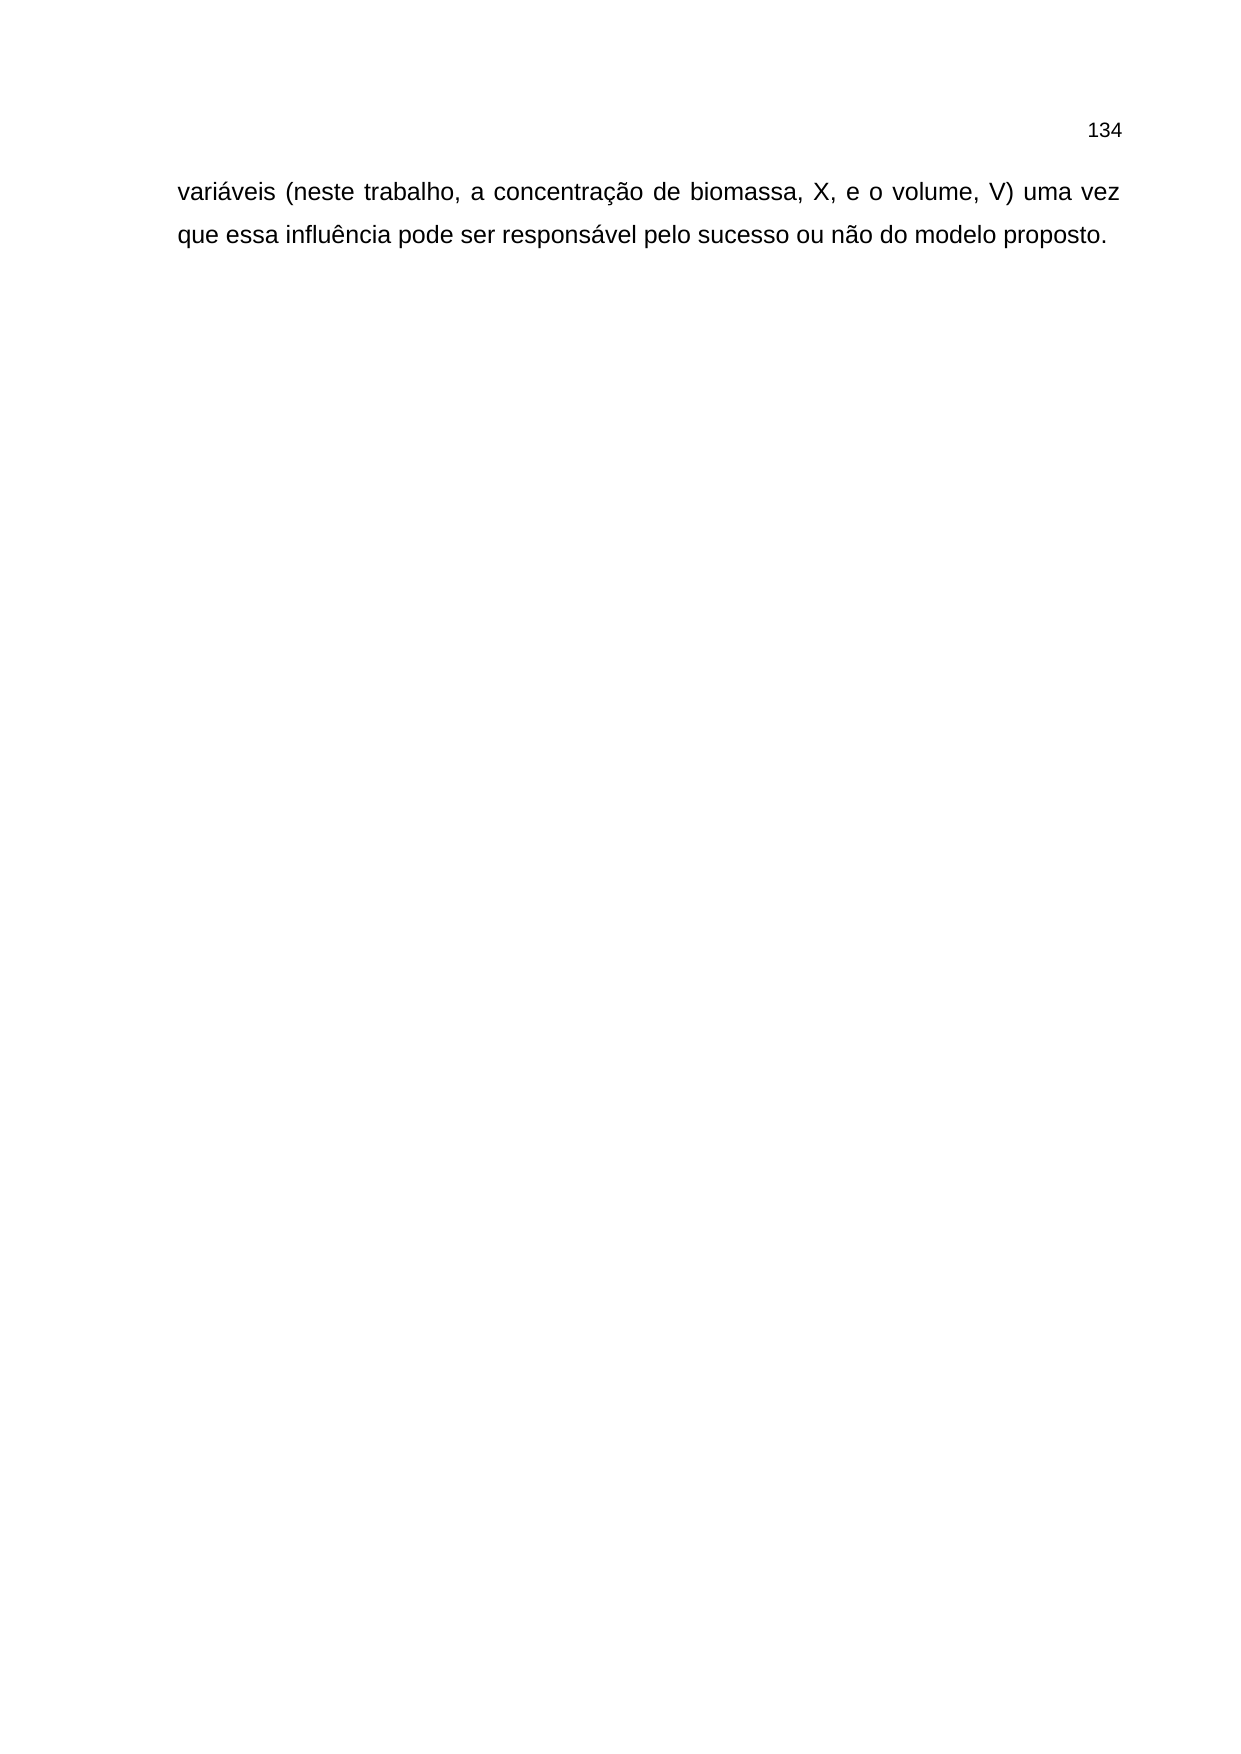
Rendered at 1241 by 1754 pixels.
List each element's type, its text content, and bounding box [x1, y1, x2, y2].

text variáveis (neste trabalho, a concentração de biomassa, X, e o volume, V) uma vez que essa influência pode ser responsável pelo sucesso ou não do modelo proposto. [177, 177, 1122, 249]
